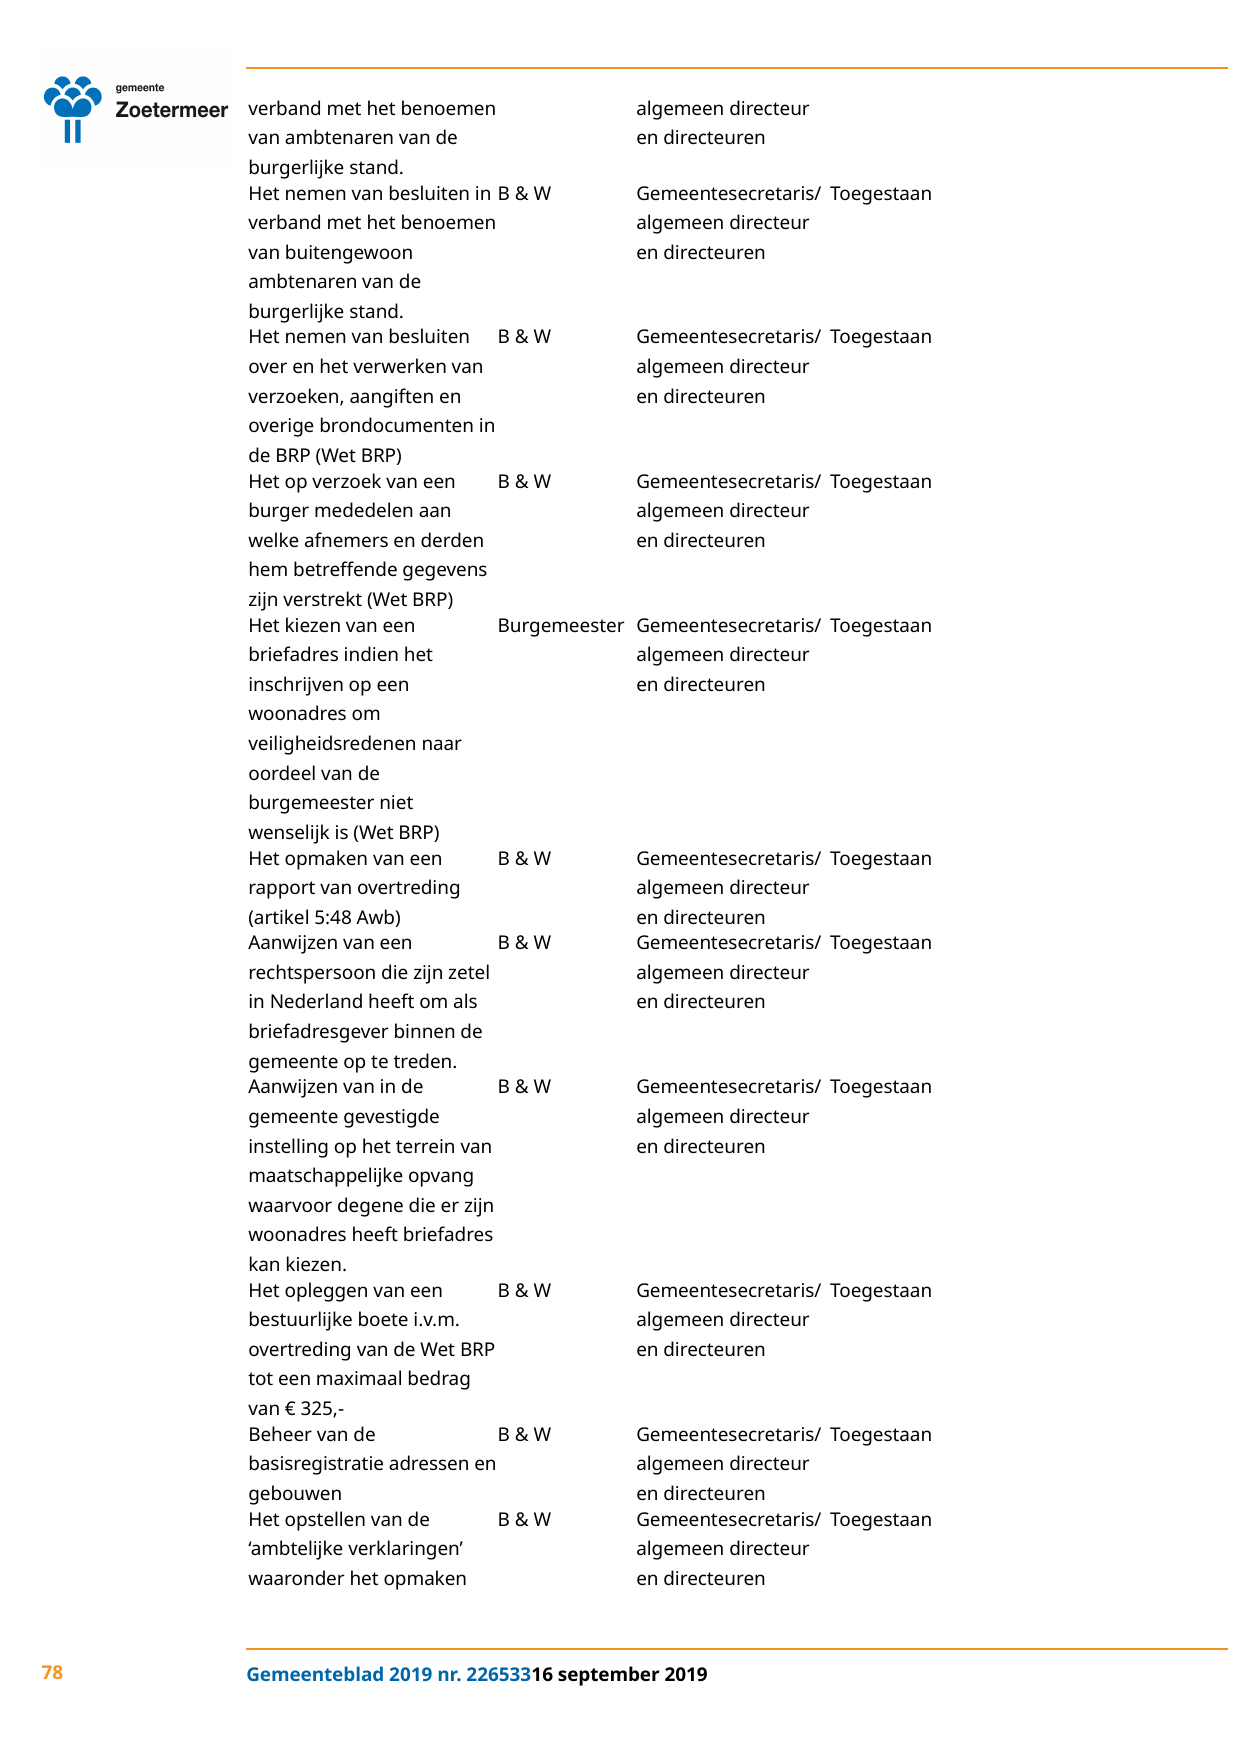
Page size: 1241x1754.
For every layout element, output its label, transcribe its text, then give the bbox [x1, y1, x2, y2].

table_cell B & W [498, 1421, 636, 1506]
table_cell Toegestaan [830, 930, 1024, 1074]
table_cell Toegestaan [830, 1074, 1024, 1277]
table_cell Het opstellen van de ‘ambtelijke verklaringen’ waaronder het opmaken [248, 1506, 497, 1591]
table_cell Toegestaan [830, 180, 1024, 324]
table_cell Het opmaken van een rapport van overtreding (artikel 5:48 Awb) [248, 845, 497, 929]
table_cell Gemeentesecretaris/ algemeen directeur en directeuren [636, 845, 830, 929]
table_cell Het nemen van besluiten over en het verwerken van verzoeken, aangiften en overige brondocumenten in de BRP (Wet BRP) [248, 324, 497, 468]
table_cell Het kiezen van een briefadres indien het inschrijven op een woonadres om veiligheidsredenen naar oordeel van de burgemeester niet wenselijk is (Wet BRP) [248, 612, 497, 845]
table_cell Het nemen van besluiten in verband met het benoemen van buitengewoon ambtenaren van de burgerlijke stand. [248, 180, 497, 324]
table_cell Aanwijzen van in de gemeente gevestigde instelling op het terrein van maatschappelijke opvang waarvoor degene die er zijn woonadres heeft briefadres kan kiezen. [248, 1074, 497, 1277]
table_cell Gemeentesecretaris/ algemeen directeur en directeuren [636, 612, 830, 845]
table_cell Gemeentesecretaris/ algemeen directeur en directeuren [636, 1506, 830, 1591]
table_cell Toegestaan [830, 612, 1024, 845]
table_cell Toegestaan [830, 1421, 1024, 1506]
table_cell B & W [498, 1277, 636, 1421]
table_cell Beheer van de basisregistratie adressen en gebouwen [248, 1421, 497, 1506]
table_cell Gemeentesecretaris/ algemeen directeur en directeuren [636, 324, 830, 468]
table_cell B & W [498, 180, 636, 324]
table_cell Toegestaan [830, 1277, 1024, 1421]
table_cell B & W [498, 845, 636, 929]
table_cell B & W [498, 324, 636, 468]
table_cell B & W [498, 930, 636, 1074]
table_cell Burgemeester [498, 612, 636, 845]
table_cell Gemeentesecretaris/ algemeen directeur en directeuren [636, 180, 830, 324]
table_cell [830, 95, 1024, 180]
table_cell Toegestaan [830, 1506, 1024, 1591]
table_cell B & W [498, 468, 636, 612]
table_cell Gemeentesecretaris/ algemeen directeur en directeuren [636, 1421, 830, 1506]
table_cell Aanwijzen van een rechtspersoon die zijn zetel in Nederland heeft om als briefadresgever binnen de gemeente op te treden. [248, 930, 497, 1074]
table_cell Gemeentesecretaris/ algemeen directeur en directeuren [636, 1277, 830, 1421]
table_cell Toegestaan [830, 324, 1024, 468]
picture [41, 47, 231, 172]
table_cell Toegestaan [830, 845, 1024, 929]
table_cell verband met het benoemen van ambtenaren van de burgerlijke stand. [248, 95, 497, 180]
table_cell Het op verzoek van een burger mededelen aan welke afnemers en derden hem betreffende gegevens zijn verstrekt (Wet BRP) [248, 468, 497, 612]
table_cell Toegestaan [830, 468, 1024, 612]
table_cell B & W [498, 1074, 636, 1277]
table_cell Gemeentesecretaris/ algemeen directeur en directeuren [636, 930, 830, 1074]
table_cell B & W [498, 1506, 636, 1591]
table_cell Het opleggen van een bestuurlijke boete i.v.m. overtreding van de Wet BRP tot een maximaal bedrag van € 325,- [248, 1277, 497, 1421]
table_cell algemeen directeur en directeuren [636, 95, 830, 180]
table_cell Gemeentesecretaris/ algemeen directeur en directeuren [636, 468, 830, 612]
table_cell [498, 95, 636, 180]
table_cell Gemeentesecretaris/ algemeen directeur en directeuren [636, 1074, 830, 1277]
